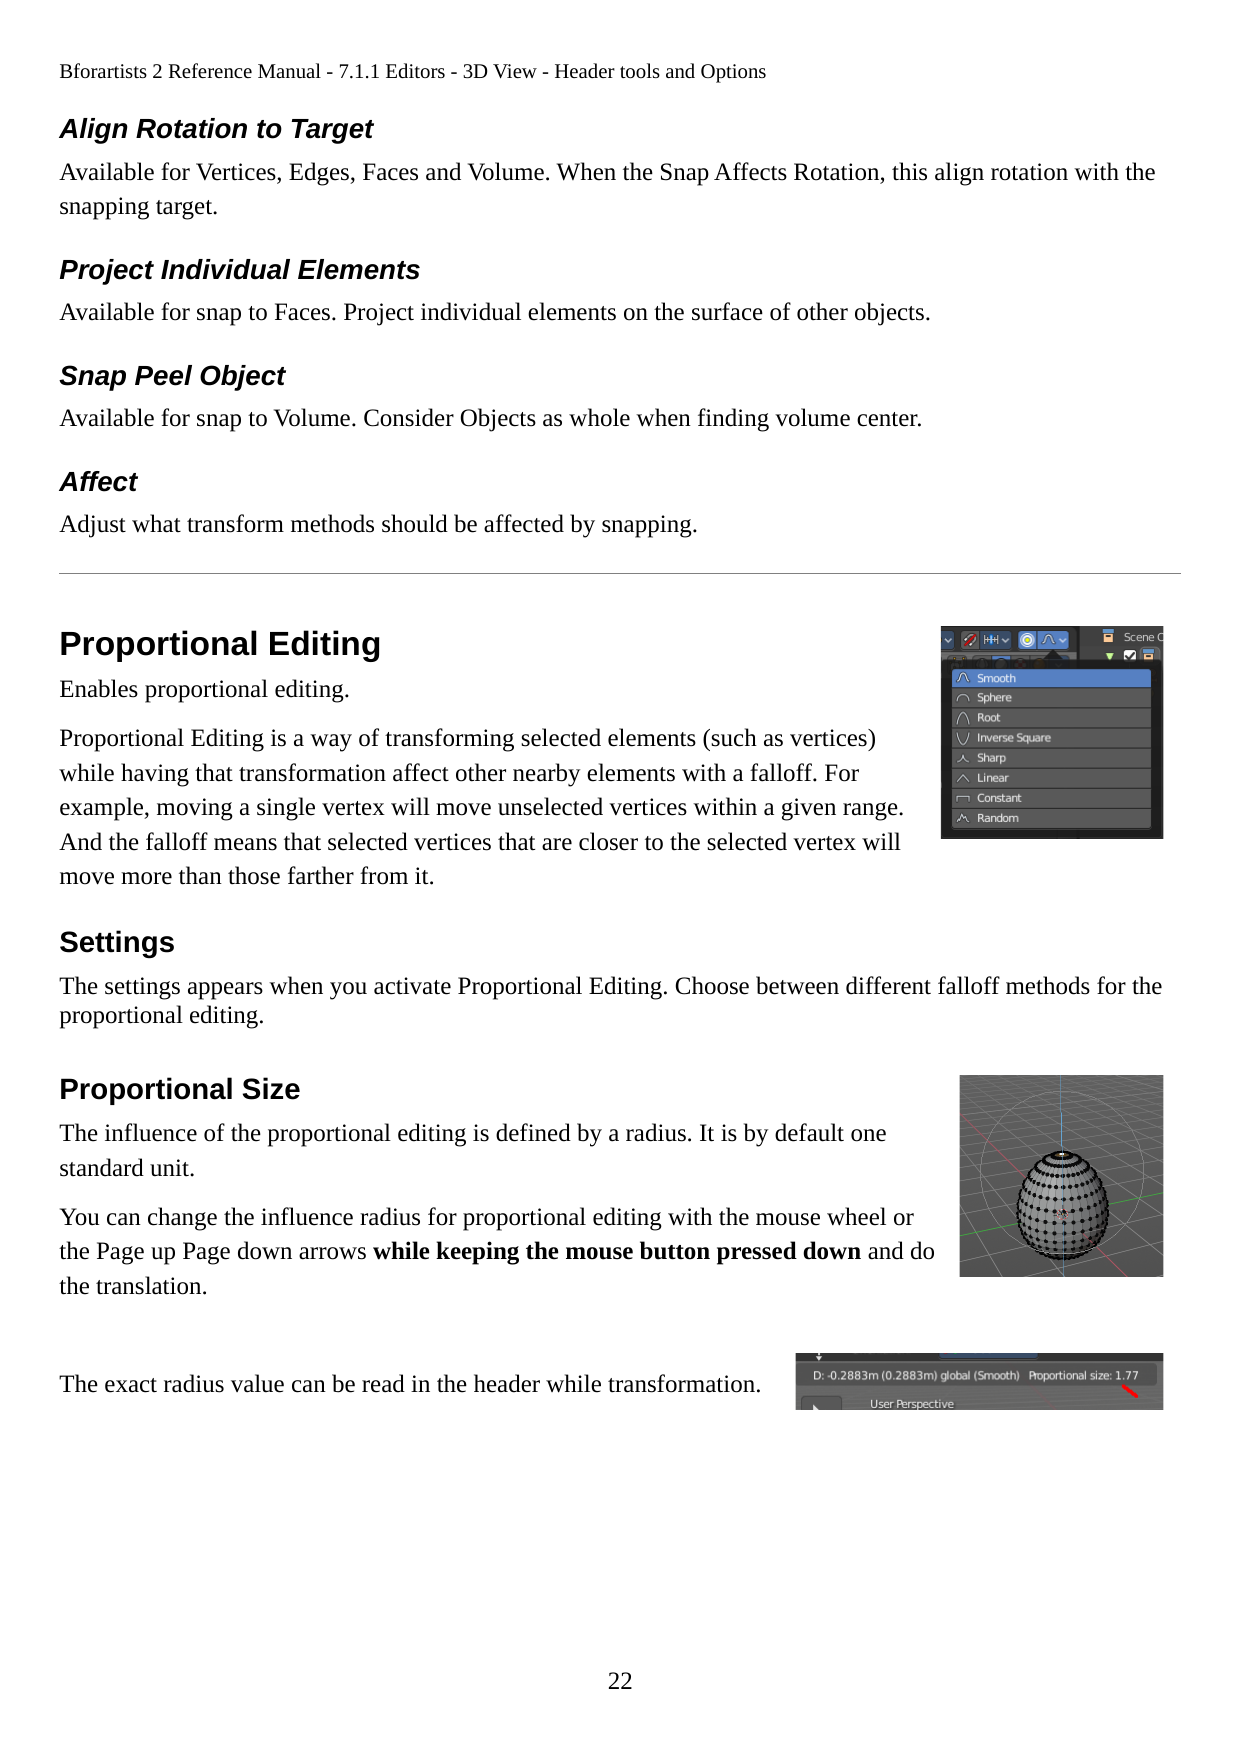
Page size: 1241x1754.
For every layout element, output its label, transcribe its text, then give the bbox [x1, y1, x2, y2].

text Available for Vertices, Edges, Faces and Volume. When the Snap Affects Rotation, this align rotation with the snapping target. [59, 157, 1181, 220]
text Proportional Editing is a way of transforming selected elements (such as vertices) while having that transformation affect other nearby elements with a falloff. For example, moving a single vertex will move unselected vertices within a given range. And the falloff means that selected vertices that are closer to the selected vertex will move more than those farther from it. [59, 723, 1181, 890]
picture [959, 1075, 1164, 1277]
subtitle Proportional Editing [59, 623, 1181, 662]
picture [795, 1353, 1164, 1410]
subtitle Proportional Size [59, 1072, 1181, 1106]
subtitle Settings [59, 925, 1181, 959]
picture [940, 626, 1164, 839]
text The settings appears when you activate Proportional Editing. Choose between different falloff methods for the proportional editing. [59, 971, 1181, 1029]
text The exact radius value can be read in the header while transformation. [59, 1369, 795, 1398]
text The influence of the proportional editing is defined by a radius. It is by default one standard unit. [59, 1118, 959, 1182]
text Available for snap to Volume. Consider Objects as whole when finding volume center. [59, 403, 1181, 432]
text Enables proportional editing. [59, 674, 940, 703]
subtitle Align Rotation to Target [59, 113, 1181, 144]
text Available for snap to Faces. Project individual elements on the surface of other objects. [59, 297, 1181, 326]
subtitle Snap Peel Object [59, 359, 1181, 391]
text You can change the influence radius for proportional editing with the mouse wheel or the Page up Page down arrows while keeping the mouse button pressed down and do the translation. [59, 1202, 1181, 1300]
text Adjust what transform methods should be affected by snapping. [59, 509, 1181, 538]
subtitle Affect [59, 465, 1181, 497]
subtitle Project Individual Elements [59, 253, 1181, 285]
